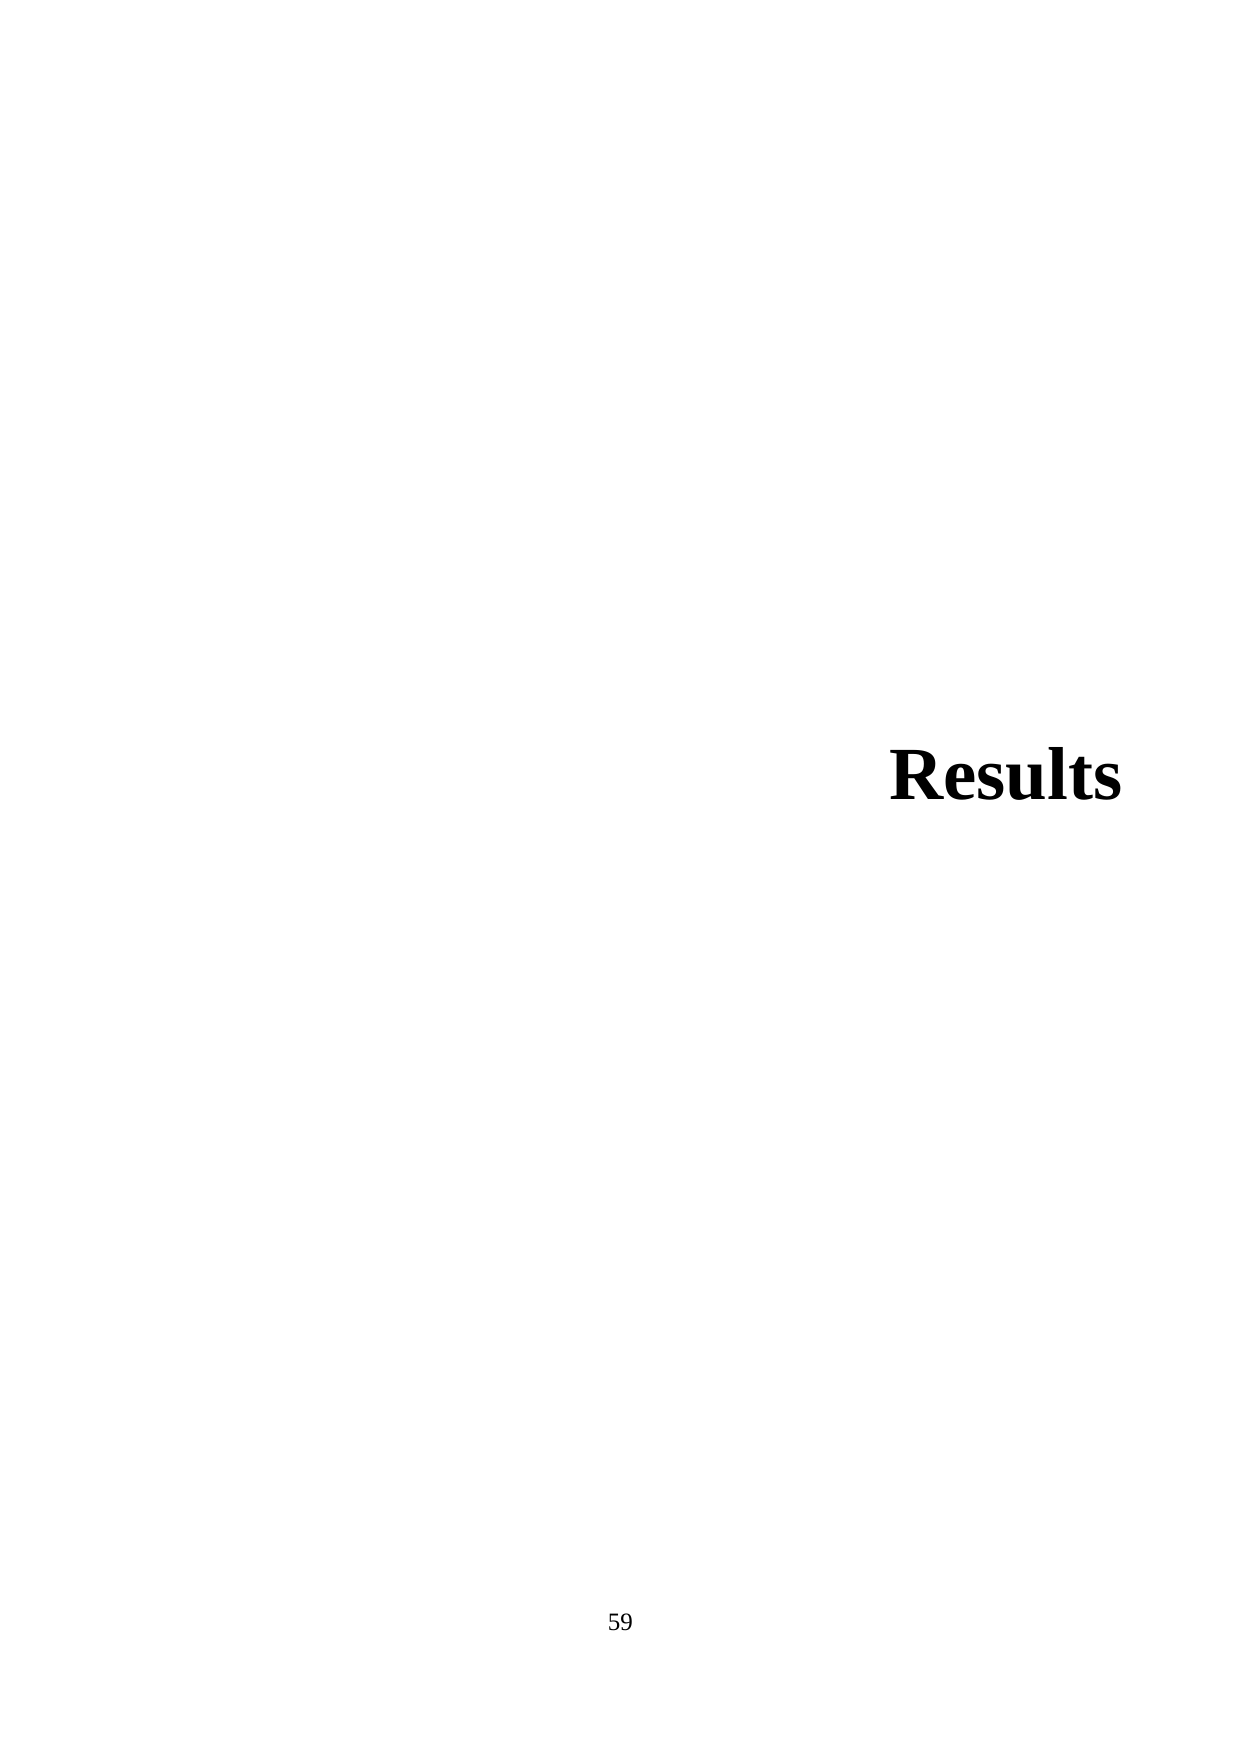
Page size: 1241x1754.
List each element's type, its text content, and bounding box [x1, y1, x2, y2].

subtitle Results [118, 729, 1122, 815]
